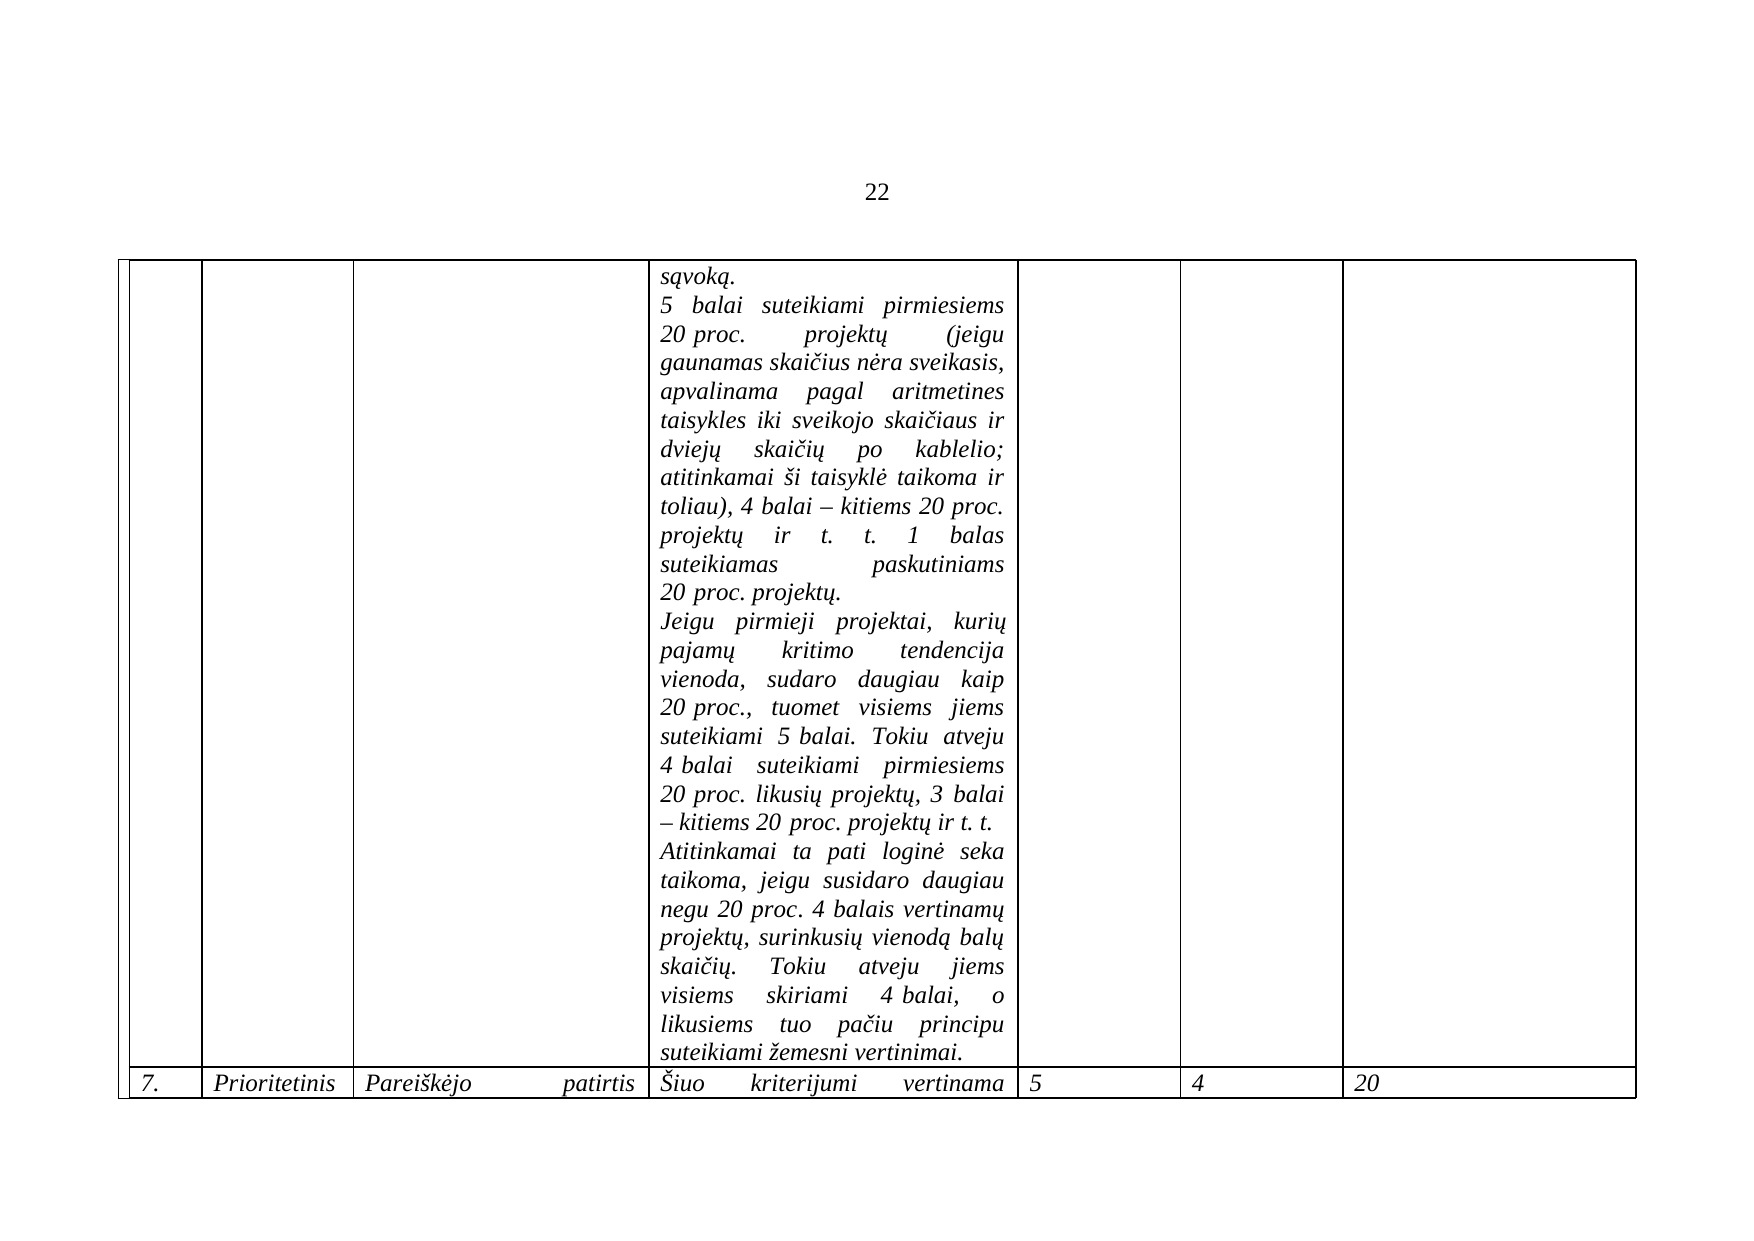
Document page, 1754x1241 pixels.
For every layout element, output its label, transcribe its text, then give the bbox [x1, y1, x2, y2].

table_cell [354, 261, 648, 1066]
table_cell [1181, 261, 1342, 1066]
table_cell [130, 261, 201, 1066]
table_cell 5 [1019, 1068, 1180, 1097]
table_cell [1344, 261, 1635, 1066]
table_cell [1019, 261, 1180, 1066]
table_cell Šiuo kriterijumi vertinama [650, 1068, 1017, 1097]
table_cell Prioritetinis [203, 1068, 353, 1097]
table_cell sąvoką. 5 balai suteikiami pirmiesiems 20 proc. projektų (jeigu gaunamas skaičius nėra sveikasis, apvalinama pagal aritmetines taisykles iki sveikojo skaičiaus ir dviejų skaičių po kablelio; atitinkamai ši taisyklė taikoma ir toliau), 4 balai – kitiems 20 proc. projektų ir t. t. 1 balas suteikiamas paskutiniams 20 proc. projektų. Jeigu pirmieji projektai, kurių pajamų kritimo tendencija vienoda, sudaro daugiau kaip 20 proc., tuomet visiems jiems suteikiami 5 balai. Tokiu atveju 4 balai suteikiami pirmiesiems 20 proc. likusių projektų, 3 balai – kitiems 20 proc. projektų ir t. t. Atitinkamai ta pati loginė seka taikoma, jeigu susidaro daugiau negu 20 proc. 4 balais vertinamų projektų, surinkusių vienodą balų skaičių. Tokiu atveju jiems visiems skiriami 4 balai, o likusiems tuo pačiu principu suteikiami žemesni vertinimai. [650, 261, 1017, 1066]
table_cell 4 [1181, 1068, 1342, 1097]
table_cell 7. [130, 1068, 201, 1097]
table_cell [203, 261, 353, 1066]
table_cell Pareiškėjo patirtis [354, 1068, 648, 1097]
table_cell 20 [1344, 1068, 1635, 1097]
